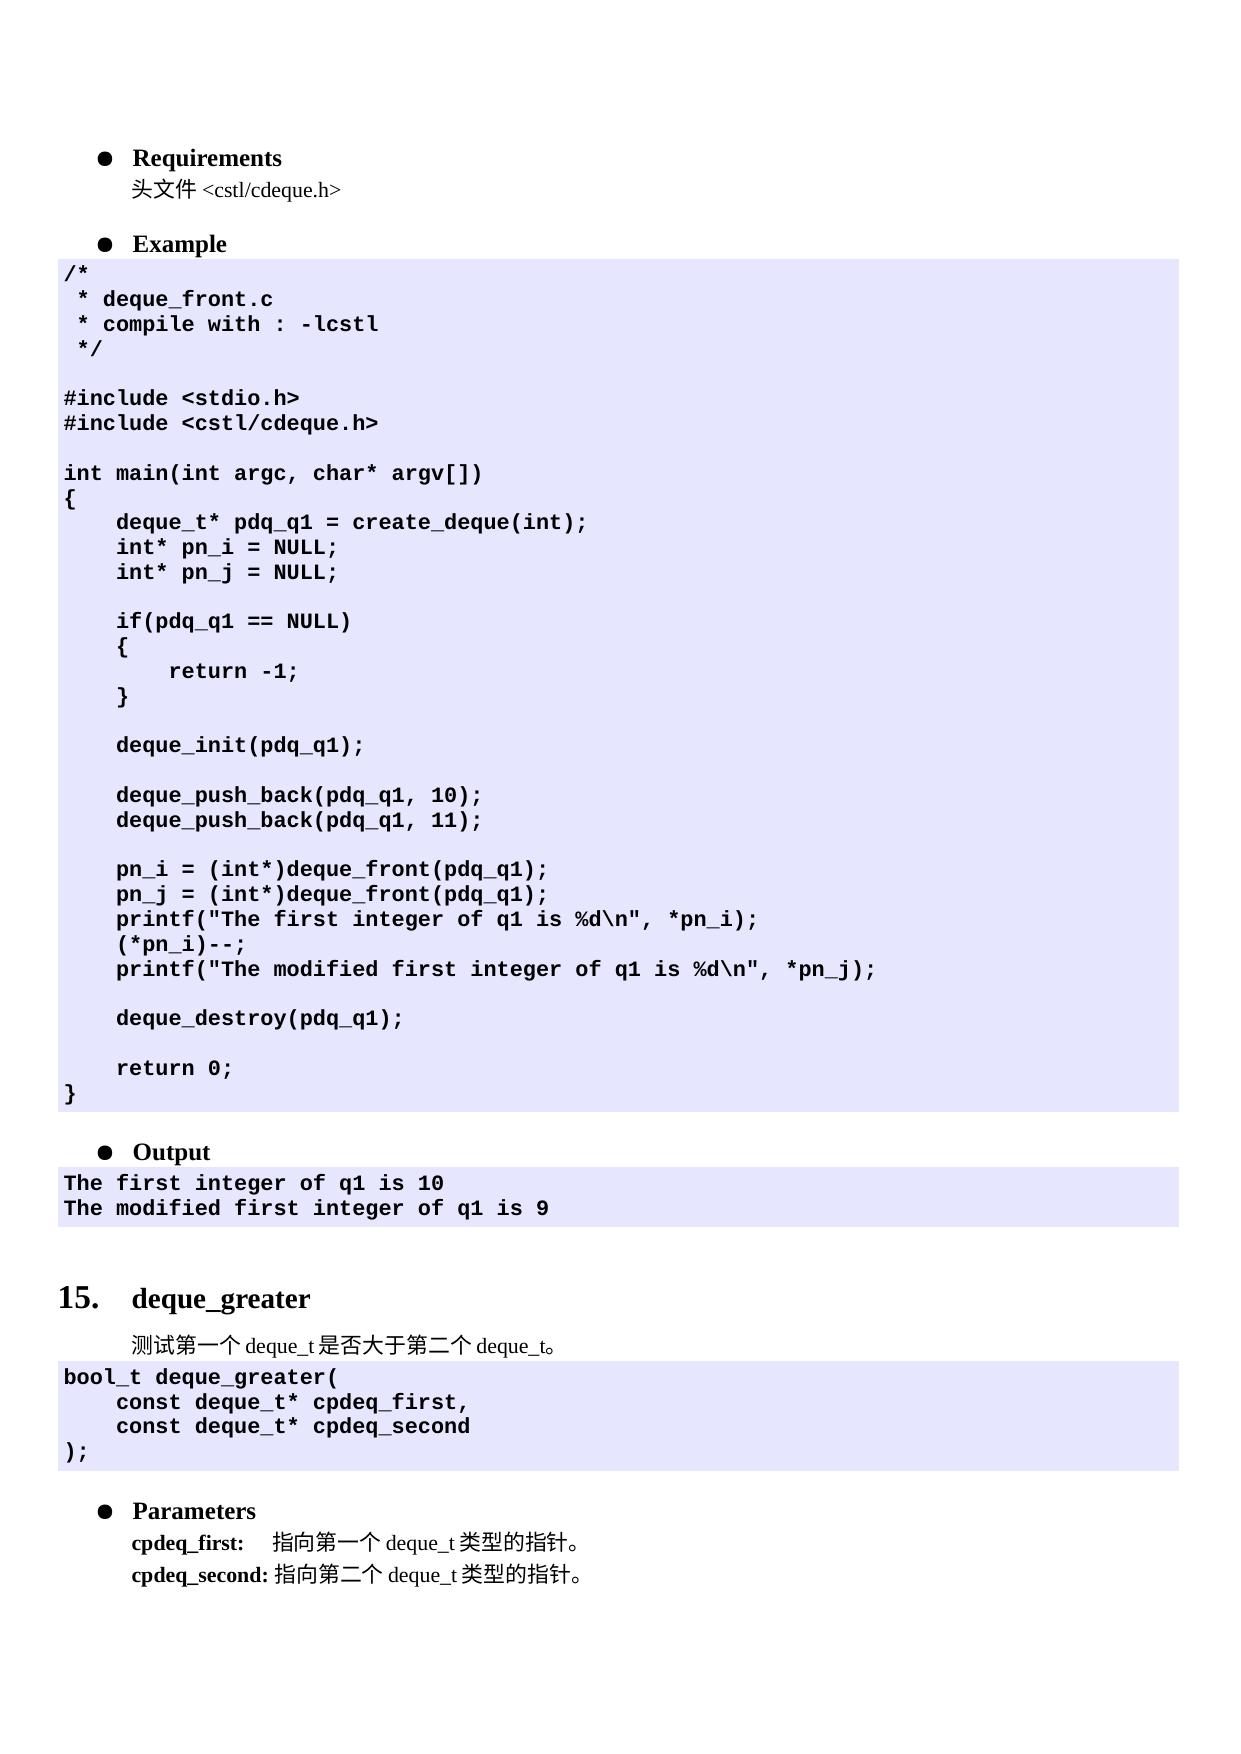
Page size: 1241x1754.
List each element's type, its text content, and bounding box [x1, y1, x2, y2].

list Example [95, 229, 1179, 258]
table_header bool_t deque_greater( const deque_t* cpdeq_first, const deque_t* cpdeq_second ); [58, 1361, 1179, 1471]
text cpdeq_second: 指向第二个deque_t类型的指针。 [57, 1557, 1179, 1588]
list Output [95, 1137, 1179, 1166]
list Parameters [95, 1496, 1179, 1525]
list Requirements [95, 143, 1179, 172]
table_header The first integer of q1 is 10 The modified first integer of q1 is 9 [58, 1167, 1179, 1227]
text 头文件 <cstl/cdeque.h> [57, 172, 1179, 204]
text cpdeq_first: 指向第一个deque_t类型的指针。 [57, 1525, 1179, 1557]
table_header /* * deque_front.c * compile with : -lcstl */ #include <stdio.h> #include <cstl/cdeque.h> int main(int argc, char* argv[]) { deque_t* pdq_q1 = create_deque(int); int* pn_i = NULL; int* pn_j = NULL; if(pdq_q1 == NULL) { return -1; } deque_init(pdq_q1); deque_push_back(pdq_q1, 10); deque_push_back(pdq_q1, 11); pn_i = (int*)deque_front(pdq_q1); pn_j = (int*)deque_front(pdq_q1); printf("The first integer of q1 is %d\n", *pn_i); (*pn_i)--; printf("The modified first integer of q1 is %d\n", *pn_j); deque_destroy(pdq_q1); return 0; } [58, 259, 1179, 1112]
text 测试第一个deque_t是否大于第二个deque_t。 [57, 1328, 1179, 1360]
subtitle deque_greater [57, 1278, 1179, 1316]
